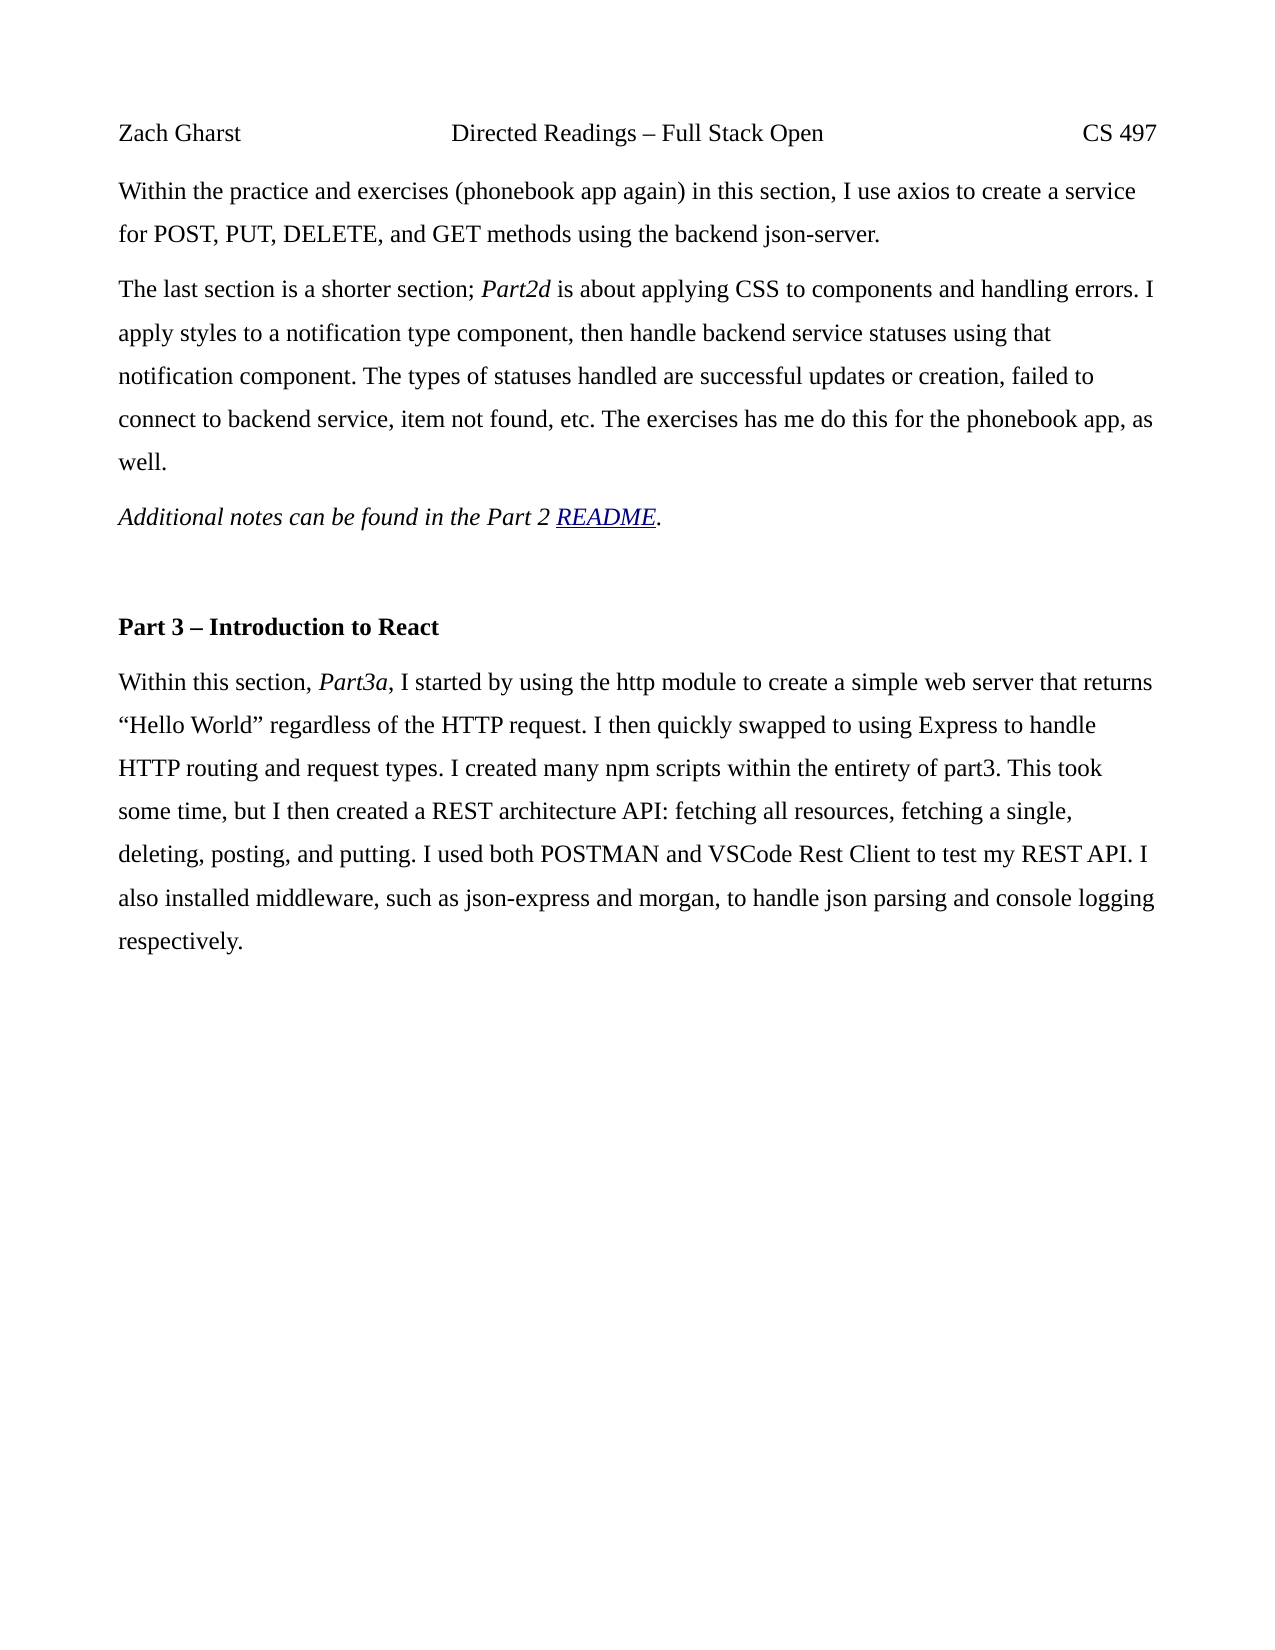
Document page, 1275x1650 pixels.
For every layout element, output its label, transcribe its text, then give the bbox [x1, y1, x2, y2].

text The last section is a shorter section; Part2d is about applying CSS to components and handling errors. I apply styles to a notification type component, then handle backend service statuses using that notification component. The types of statuses handled are successful updates or creation, failed to connect to backend service, item not found, etc. The exercises has me do this for the phonebook app, as well. [118, 274, 1157, 476]
text Within this section, Part3a, I started by using the http module to create a simple web server that returns “Hello World” regardless of the HTTP request. I then quickly swapped to using Express to handle HTTP routing and request types. I created many npm scripts within the entirety of part3. This took some time, but I then created a REST architecture API: fetching all resources, fetching a single, deleting, posting, and putting. I used both POSTMAN and VSCode Rest Client to test my REST API. I also installed middleware, such as json-express and morgan, to handle json parsing and console logging respectively. [118, 667, 1157, 954]
text Additional notes can be found in the Part 2 README. [118, 502, 1157, 531]
text Part 3 – Introduction to React [118, 612, 1157, 641]
text Within the practice and exercises (phonebook app again) in this section, I use axios to create a service for POST, PUT, DELETE, and GET methods using the backend json-server. [118, 176, 1157, 248]
